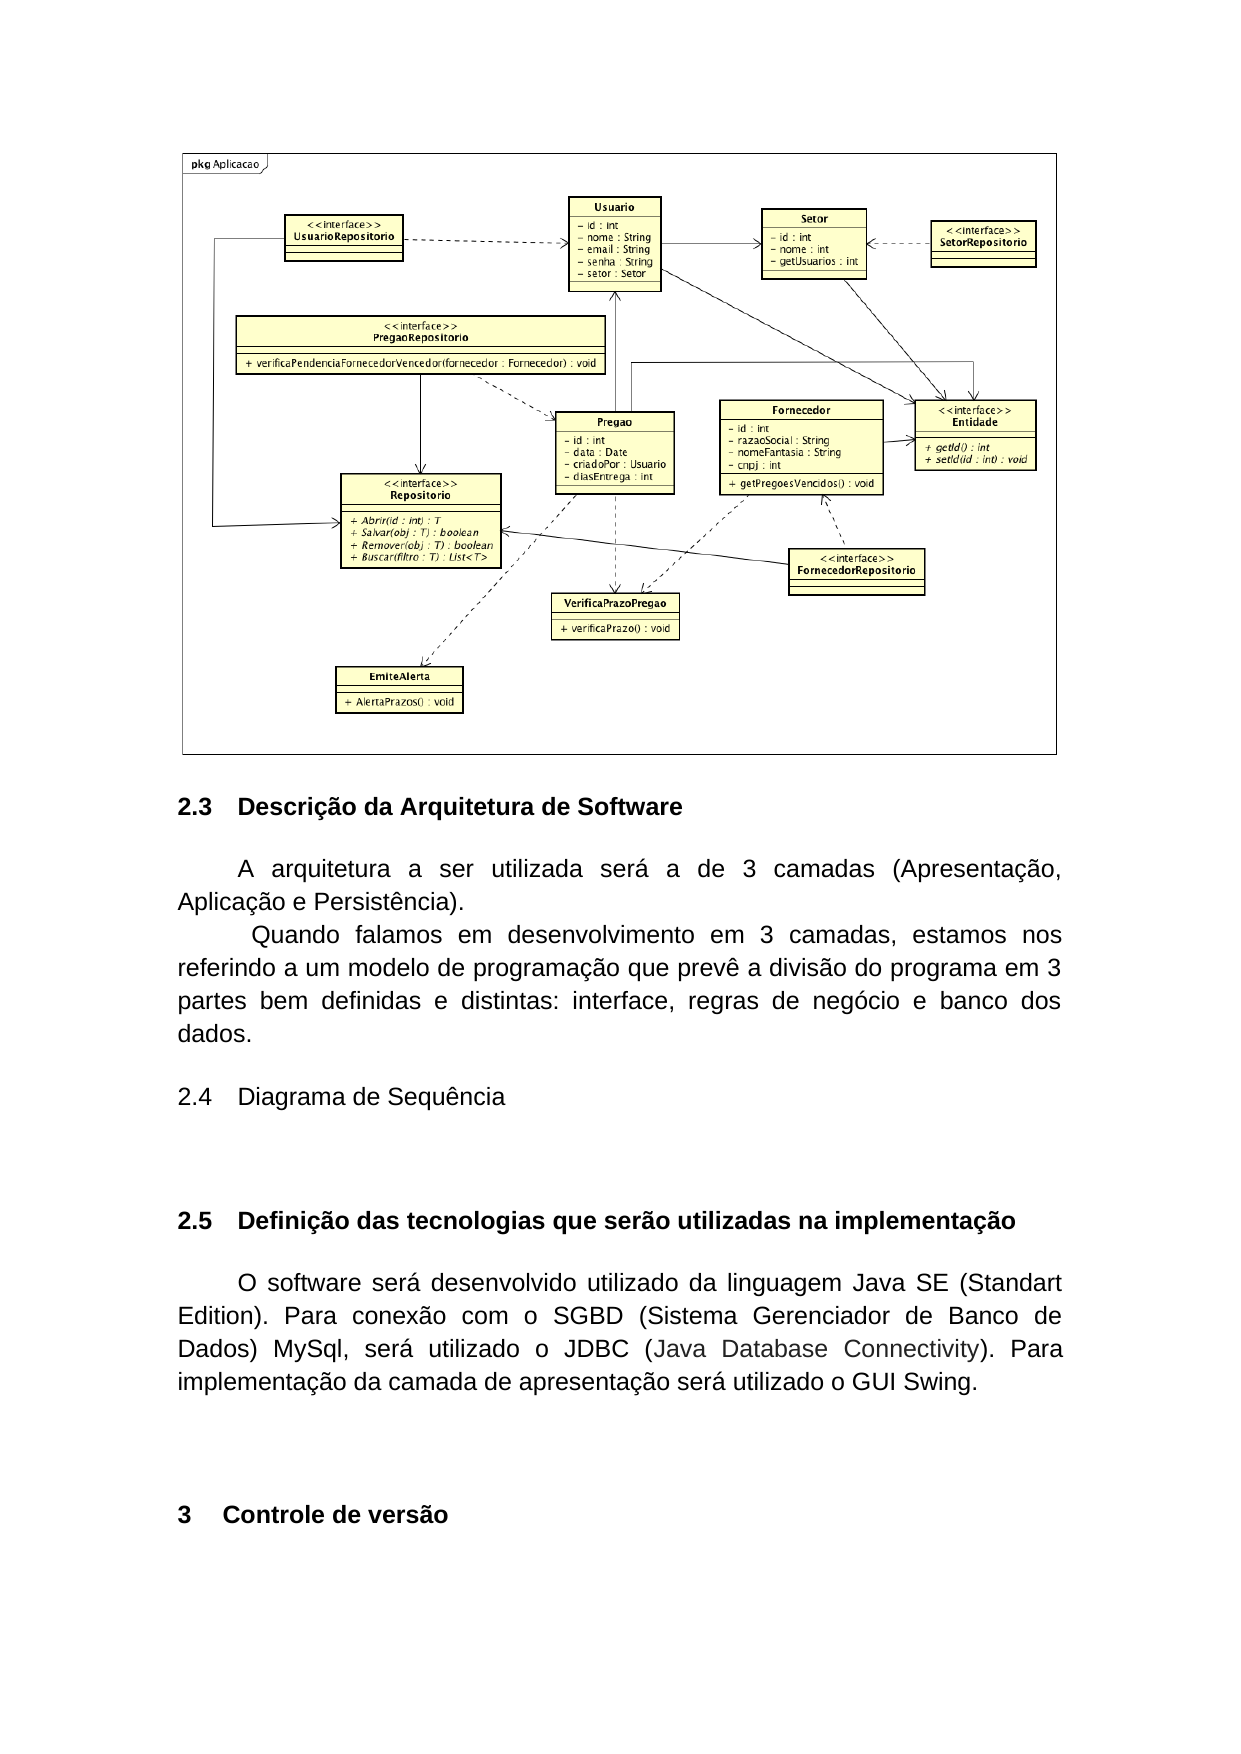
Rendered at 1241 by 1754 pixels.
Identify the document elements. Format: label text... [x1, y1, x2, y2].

picture [177, 147, 1064, 759]
text O software será desenvolvido utilizado da linguagem Java SE (Standart Edition). Para conexão com o SGBD (Sistema Gerenciador de Banco de Dados) MySql, será utilizado o JDBC (Java Database Connectivity). Para implementação da camada de apresentação será utilizado o GUI Swing. [177, 1268, 1063, 1396]
subtitle Diagrama de Sequência [177, 1081, 1063, 1110]
subtitle Definição das tecnologias que serão utilizadas na implementação [177, 1206, 1063, 1234]
subtitle Controle de versão [177, 1500, 1063, 1529]
subtitle Descrição da Arquitetura de Software [177, 792, 1063, 821]
text A arquitetura a ser utilizada será a de 3 camadas (Apresentação, Aplicação e Persistência). Quando falamos em desenvolvimento em 3 camadas, estamos nos referindo a um modelo de programação que prevê a divisão do programa em 3 partes bem definidas e distintas: interface, regras de negócio e banco dos dados. [177, 854, 1063, 1048]
